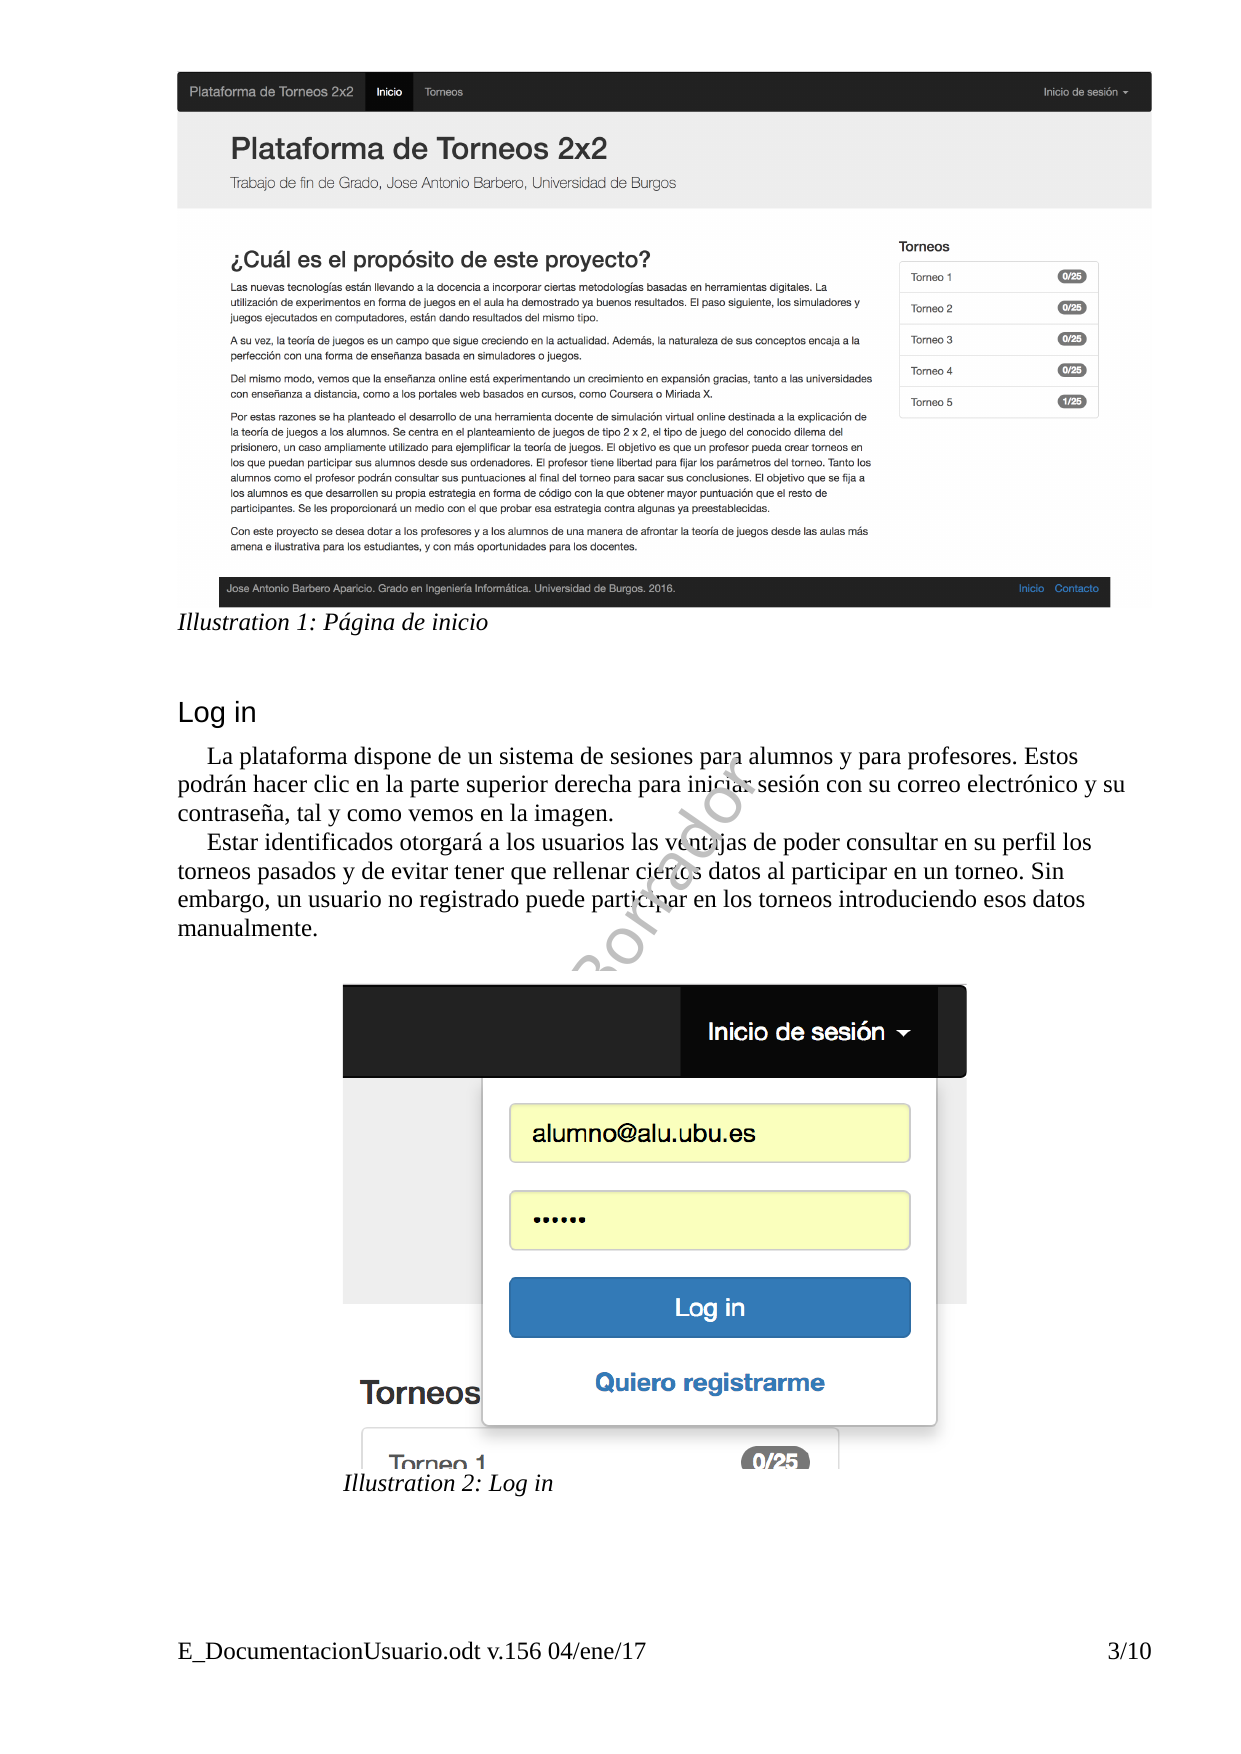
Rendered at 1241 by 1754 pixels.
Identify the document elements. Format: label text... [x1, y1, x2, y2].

text Illustration 1: Página de inicio [177, 608, 1152, 636]
text La plataforma dispone de un sistema de sesiones para alumnos y para profesores. Estos podrán hacer clic en la parte superior derecha para iniciar sesión con su correo electrónico y su contraseña, tal y como vemos en la imagen. [177, 741, 1152, 827]
picture [342, 983, 967, 1469]
picture [177, 71, 1152, 608]
subtitle Log in [177, 695, 1152, 728]
text Illustration 2: Log in [343, 1469, 986, 1497]
text Estar identificados otorgará a los usuarios las ventajas de poder consultar en su perfil los torneos pasados y de evitar tener que rellenar ciertos datos al participar en un torneo. Sin embargo, un usuario no registrado puede participar en los torneos introduciendo esos datos manualmente. [177, 827, 1152, 942]
